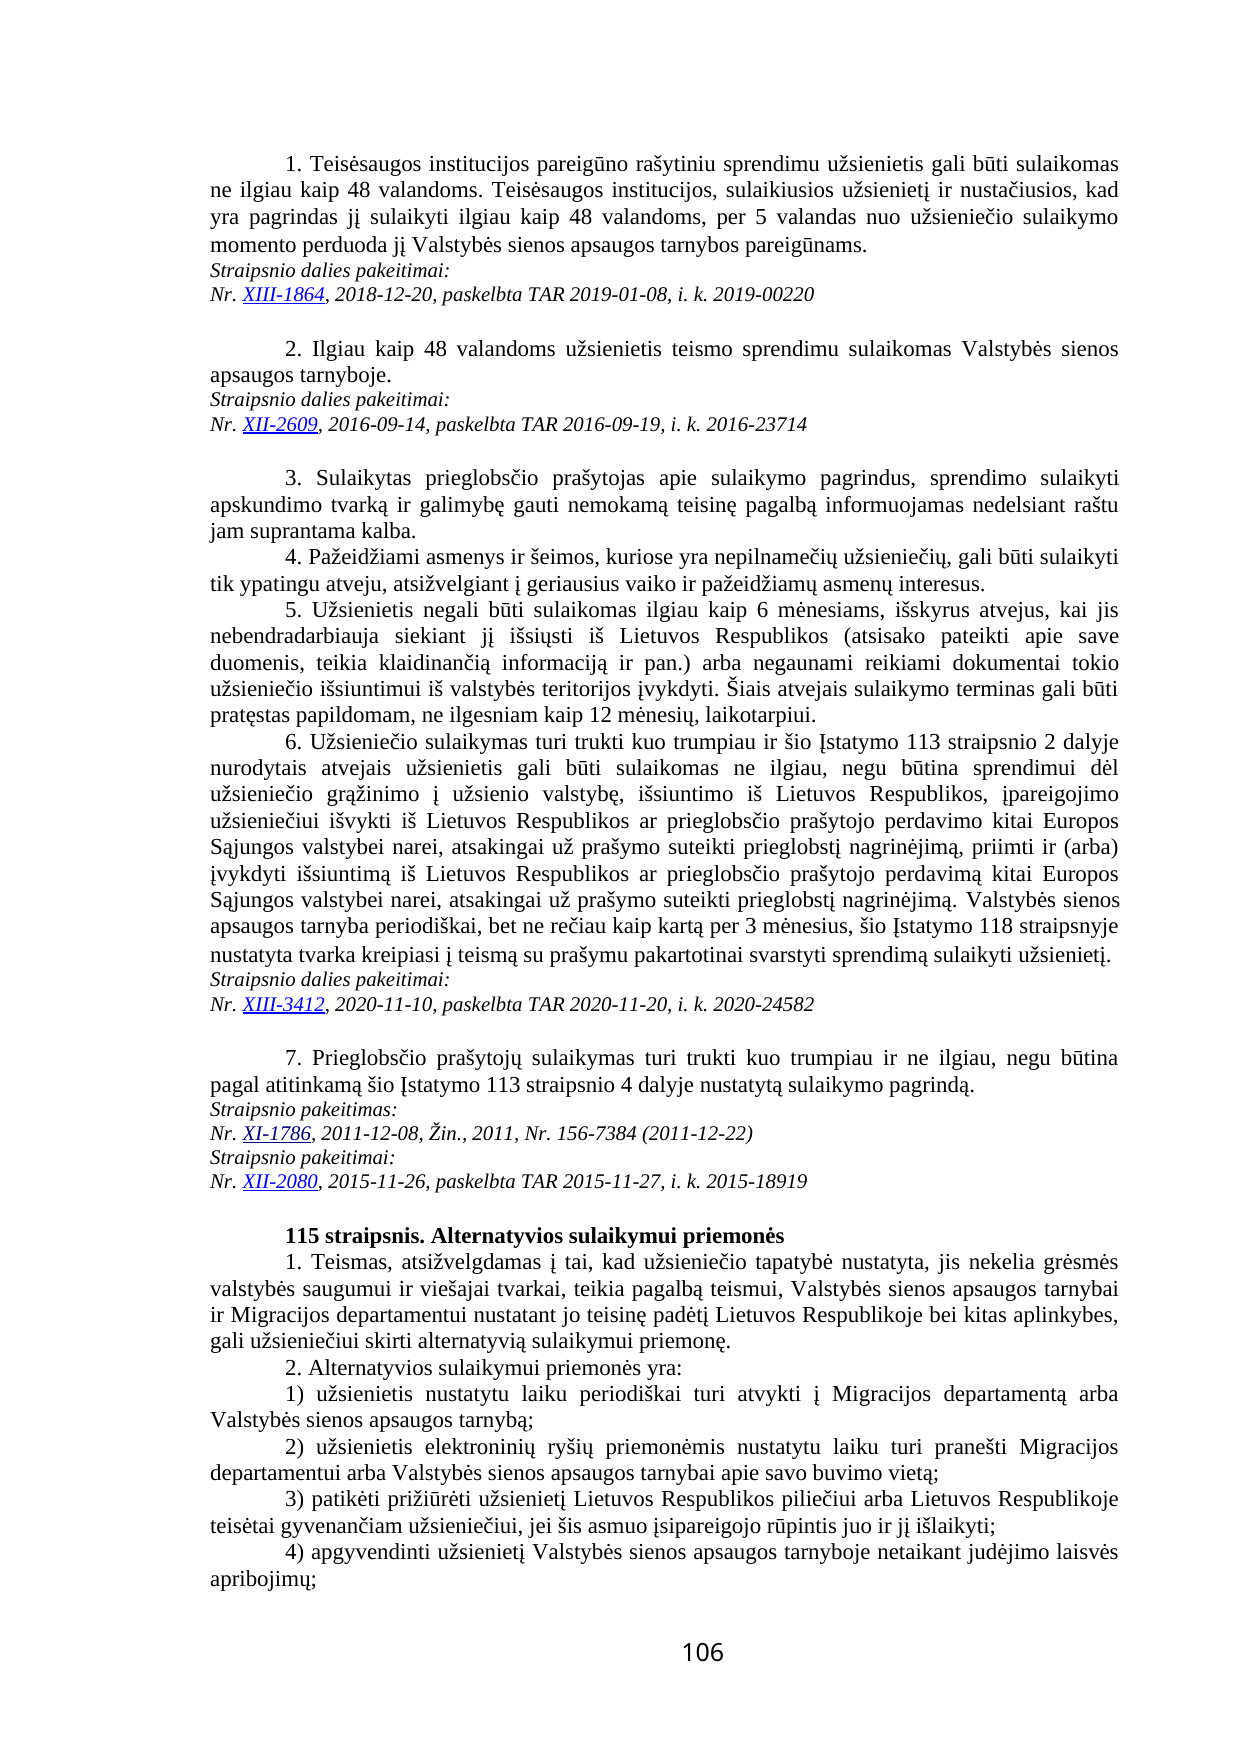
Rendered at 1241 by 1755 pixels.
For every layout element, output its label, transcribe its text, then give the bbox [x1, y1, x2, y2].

text 4. Pažeidžiami asmenys ir šeimos, kuriose yra nepilnamečių užsieniečių, gali būti sulaikyti tik ypatingu atveju, atsižvelgiant į geriausius vaiko ir pažeidžiamų asmenų interesus. [210, 543, 1120, 596]
text 7. Prieglobsčio prašytojų sulaikymas turi trukti kuo trumpiau ir ne ilgiau, negu būtina pagal atitinkamą šio Įstatymo 113 straipsnio 4 dalyje nustatytą sulaikymo pagrindą. [210, 1044, 1120, 1097]
text 1. Teismas, atsižvelgdamas į tai, kad užsieniečio tapatybė nustatyta, jis nekelia grėsmės valstybės saugumui ir viešajai tvarkai, teikia pagalbą teismui, Valstybės sienos apsaugos tarnybai ir Migracijos departamentui nustatant jo teisinę padėtį Lietuvos Respublikoje bei kitas aplinkybes, gali užsieniečiui skirti alternatyvią sulaikymui priemonę. [210, 1248, 1120, 1354]
text 4) apgyvendinti užsienietį Valstybės sienos apsaugos tarnyboje netaikant judėjimo laisvės apribojimų; [210, 1538, 1120, 1591]
text 2. Ilgiau kaip 48 valandoms užsienietis teismo sprendimu sulaikomas Valstybės sienos apsaugos tarnyboje. [210, 335, 1120, 387]
text Straipsnio dalies pakeitimai: [210, 387, 1120, 411]
text Nr. XII-2609, 2016-09-14, paskelbta TAR 2016-09-19, i. k. 2016-23714 [210, 411, 1120, 436]
text 1. Teisėsaugos institucijos pareigūno rašytiniu sprendimu užsienietis gali būti sulaikomas ne ilgiau kaip 48 valandoms. Teisėsaugos institucijos, sulaikiusios užsienietį ir nustačiusios, kad yra pagrindas jį sulaikyti ilgiau kaip 48 valandoms, per 5 valandas nuo užsieniečio sulaikymo momento perduoda jį Valstybės sienos apsaugos tarnybos pareigūnams. [210, 150, 1120, 258]
text 5. Užsienietis negali būti sulaikomas ilgiau kaip 6 mėnesiams, išskyrus atvejus, kai jis nebendradarbiauja siekiant jį išsiųsti iš Lietuvos Respublikos (atsisako pateikti apie save duomenis, teikia klaidinančią informaciją ir pan.) arba negaunami reikiami dokumentai tokio užsieniečio išsiuntimui iš valstybės teritorijos įvykdyti. Šiais atvejais sulaikymo terminas gali būti pratęstas papildomam, ne ilgesniam kaip 12 mėnesių, laikotarpiui. [210, 596, 1120, 728]
text Nr. XIII-3412, 2020-11-10, paskelbta TAR 2020-11-20, i. k. 2020-24582 [210, 991, 1120, 1016]
text 6. Užsieniečio sulaikymas turi trukti kuo trumpiau ir šio Įstatymo 113 straipsnio 2 dalyje nurodytais atvejais užsienietis gali būti sulaikomas ne ilgiau, negu būtina sprendimui dėl užsieniečio grąžinimo į užsienio valstybę, išsiuntimo iš Lietuvos Respublikos, įpareigojimo užsieniečiui išvykti iš Lietuvos Respublikos ar prieglobsčio prašytojo perdavimo kitai Europos Sąjungos valstybei narei, atsakingai už prašymo suteikti prieglobstį nagrinėjimą, priimti ir (arba) įvykdyti išsiuntimą iš Lietuvos Respublikos ar prieglobsčio prašytojo perdavimą kitai Europos Sąjungos valstybei narei, atsakingai už prašymo suteikti prieglobstį nagrinėjimą. Valstybės sienos apsaugos tarnyba periodiškai, bet ne rečiau kaip kartą per 3 mėnesius, šio Įstatymo 118 straipsnyje nustatyta tvarka kreipiasi į teismą su prašymu pakartotinai svarstyti sprendimą sulaikyti užsienietį. [210, 728, 1120, 967]
text Straipsnio pakeitimai: [210, 1145, 1120, 1169]
text 115 straipsnis. Alternatyvios sulaikymui priemonės [210, 1222, 1120, 1248]
text Straipsnio dalies pakeitimai: [210, 967, 1120, 991]
text Straipsnio dalies pakeitimai: [210, 258, 1120, 282]
text 3) patikėti prižiūrėti užsienietį Lietuvos Respublikos piliečiui arba Lietuvos Respublikoje teisėtai gyvenančiam užsieniečiui, jei šis asmuo įsipareigojo rūpintis juo ir jį išlaikyti; [210, 1486, 1120, 1538]
text Nr. XIII-1864, 2018-12-20, paskelbta TAR 2019-01-08, i. k. 2019-00220 [210, 282, 1120, 306]
text Nr. XII-2080, 2015-11-26, paskelbta TAR 2015-11-27, i. k. 2015-18919 [210, 1169, 1120, 1193]
text Straipsnio pakeitimas: [210, 1097, 1120, 1121]
text 2) užsienietis elektroninių ryšių priemonėmis nustatytu laiku turi pranešti Migracijos departamentui arba Valstybės sienos apsaugos tarnybai apie savo buvimo vietą; [210, 1433, 1120, 1486]
text 1) užsienietis nustatytu laiku periodiškai turi atvykti į Migracijos departamentą arba Valstybės sienos apsaugos tarnybą; [210, 1380, 1120, 1433]
text 3. Sulaikytas prieglobsčio prašytojas apie sulaikymo pagrindus, sprendimo sulaikyti apskundimo tvarką ir galimybę gauti nemokamą teisinę pagalbą informuojamas nedelsiant raštu jam suprantama kalba. [210, 464, 1120, 543]
text 2. Alternatyvios sulaikymui priemonės yra: [210, 1354, 1120, 1380]
text Nr. XI-1786, 2011-12-08, Žin., 2011, Nr. 156-7384 (2011-12-22) [210, 1121, 1120, 1145]
